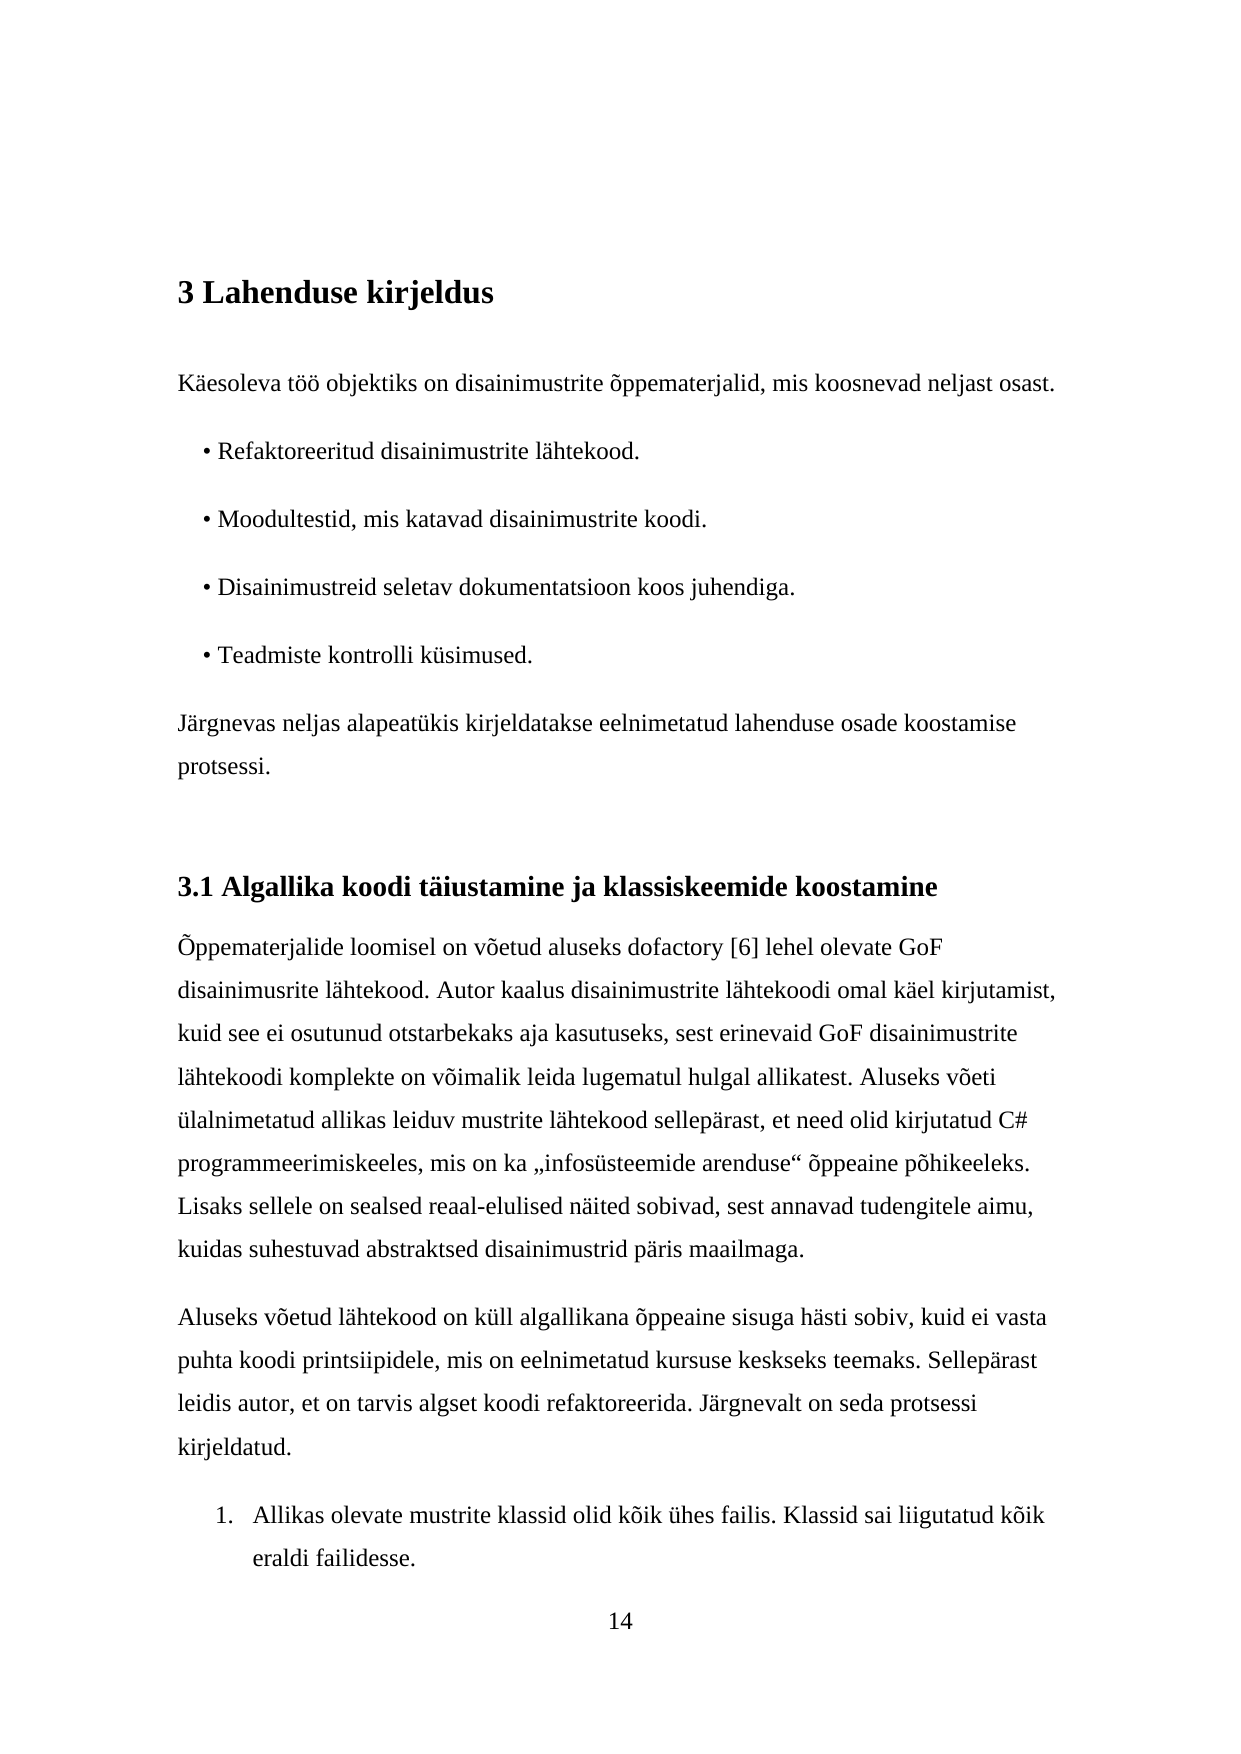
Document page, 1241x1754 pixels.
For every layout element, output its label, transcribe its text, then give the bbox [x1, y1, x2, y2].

text Aluseks võetud lähtekood on küll algallikana õppeaine sisuga hästi sobiv, kuid ei vasta puhta koodi printsiipidele, mis on eelnimetatud kursuse keskseks teemaks. Sellepärast leidis autor, et on tarvis algset koodi refaktoreerida. Järgnevalt on seda protsessi kirjeldatud. [177, 1302, 1063, 1460]
list Allikas olevate mustrite klassid olid kõik ühes failis. Klassid sai liigutatud kõik eraldi failidesse. [215, 1500, 1063, 1572]
text Käesoleva töö objektiks on disainimustrite õppematerjalid, mis koosnevad neljast osast. [177, 368, 1063, 396]
text • Moodultestid, mis katavad disainimustrite koodi. [177, 504, 1063, 533]
text Õppematerjalide loomisel on võetud aluseks dofactory [6] lehel olevate GoF disainimusrite lähtekood. Autor kaalus disainimustrite lähtekoodi omal käel kirjutamist, kuid see ei osutunud otstarbekaks aja kasutuseks, sest erinevaid GoF disainimustrite lähtekoodi komplekte on võimalik leida lugematul hulgal allikatest. Aluseks võeti ülalnimetatud allikas leiduv mustrite lähtekood sellepärast, et need olid kirjutatud C# programmeerimiskeeles, mis on ka „infosüsteemide arenduse“ õppeaine põhikeeleks. Lisaks sellele on sealsed reaal-elulised näited sobivad, sest annavad tudengitele aimu, kuidas suhestuvad abstraktsed disainimustrid päris maailmaga. [177, 932, 1063, 1263]
subtitle Algallika koodi täiustamine ja klassiskeemide koostamine [177, 869, 1063, 903]
text • Disainimustreid seletav dokumentatsioon koos juhendiga. [177, 572, 1063, 601]
subtitle Lahenduse kirjeldus [177, 273, 1063, 311]
text Järgnevas neljas alapeatükis kirjeldatakse eelnimetatud lahenduse osade koostamise protsessi. [177, 708, 1063, 780]
text • Teadmiste kontrolli küsimused. [177, 640, 1063, 669]
text • Refaktoreeritud disainimustrite lähtekood. [177, 436, 1063, 464]
